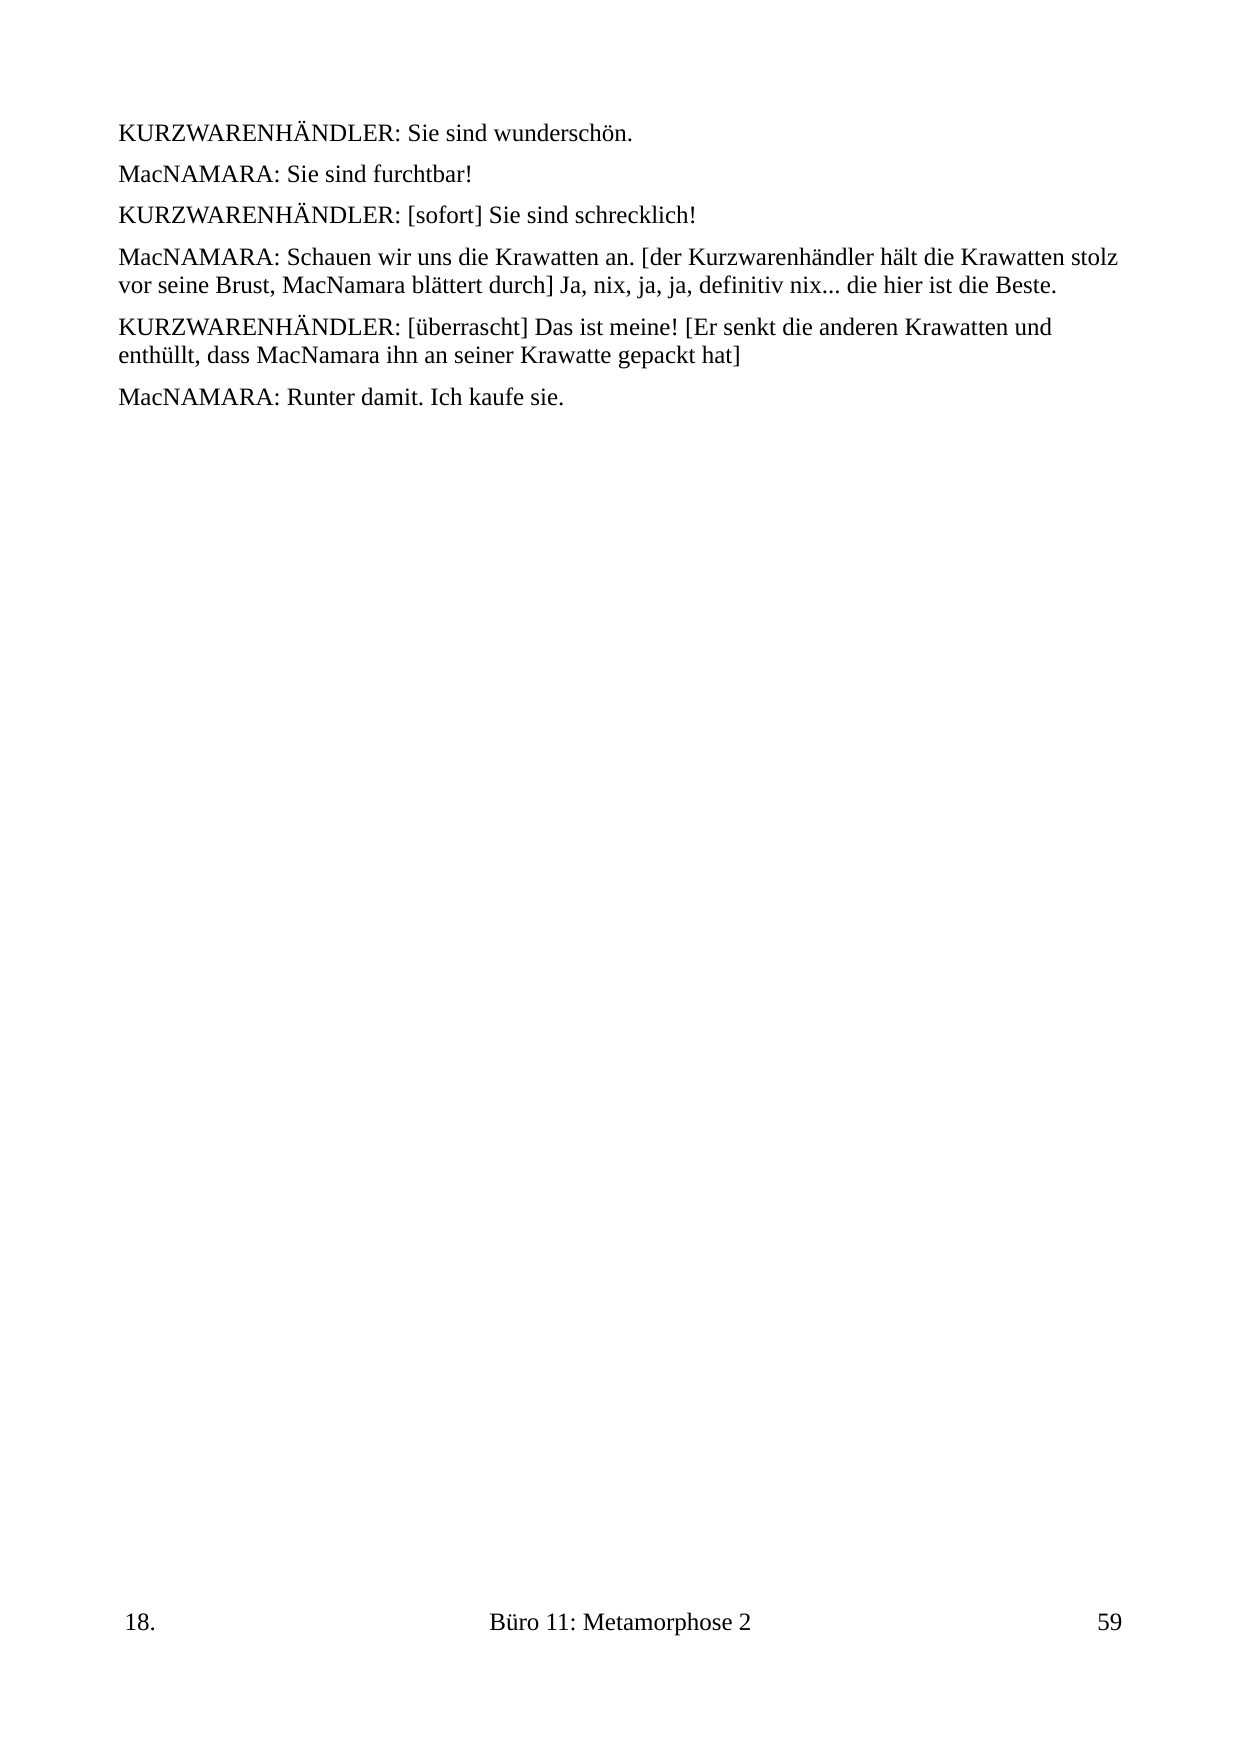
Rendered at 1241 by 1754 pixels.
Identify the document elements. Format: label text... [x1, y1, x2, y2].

text MacNAMARA: Runter damit. Ich kaufe sie. [118, 382, 1122, 411]
text KURZWARENHÄNDLER: [überrascht] Das ist meine! [Er senkt die anderen Krawatten und enthüllt, dass MacNamara ihn an seiner Krawatte gepackt hat] [118, 312, 1122, 369]
text KURZWARENHÄNDLER: Sie sind wunderschön. [118, 118, 1122, 147]
text KURZWARENHÄNDLER: [sofort] Sie sind schrecklich! [118, 201, 1122, 229]
text MacNAMARA: Schauen wir uns die Krawatten an. [der Kurzwarenhändler hält die Krawatten stolz vor seine Brust, MacNamara blättert durch] Ja, nix, ja, ja, definitiv nix... die hier ist die Beste. [118, 242, 1122, 299]
text MacNAMARA: Sie sind furchtbar! [118, 159, 1122, 188]
